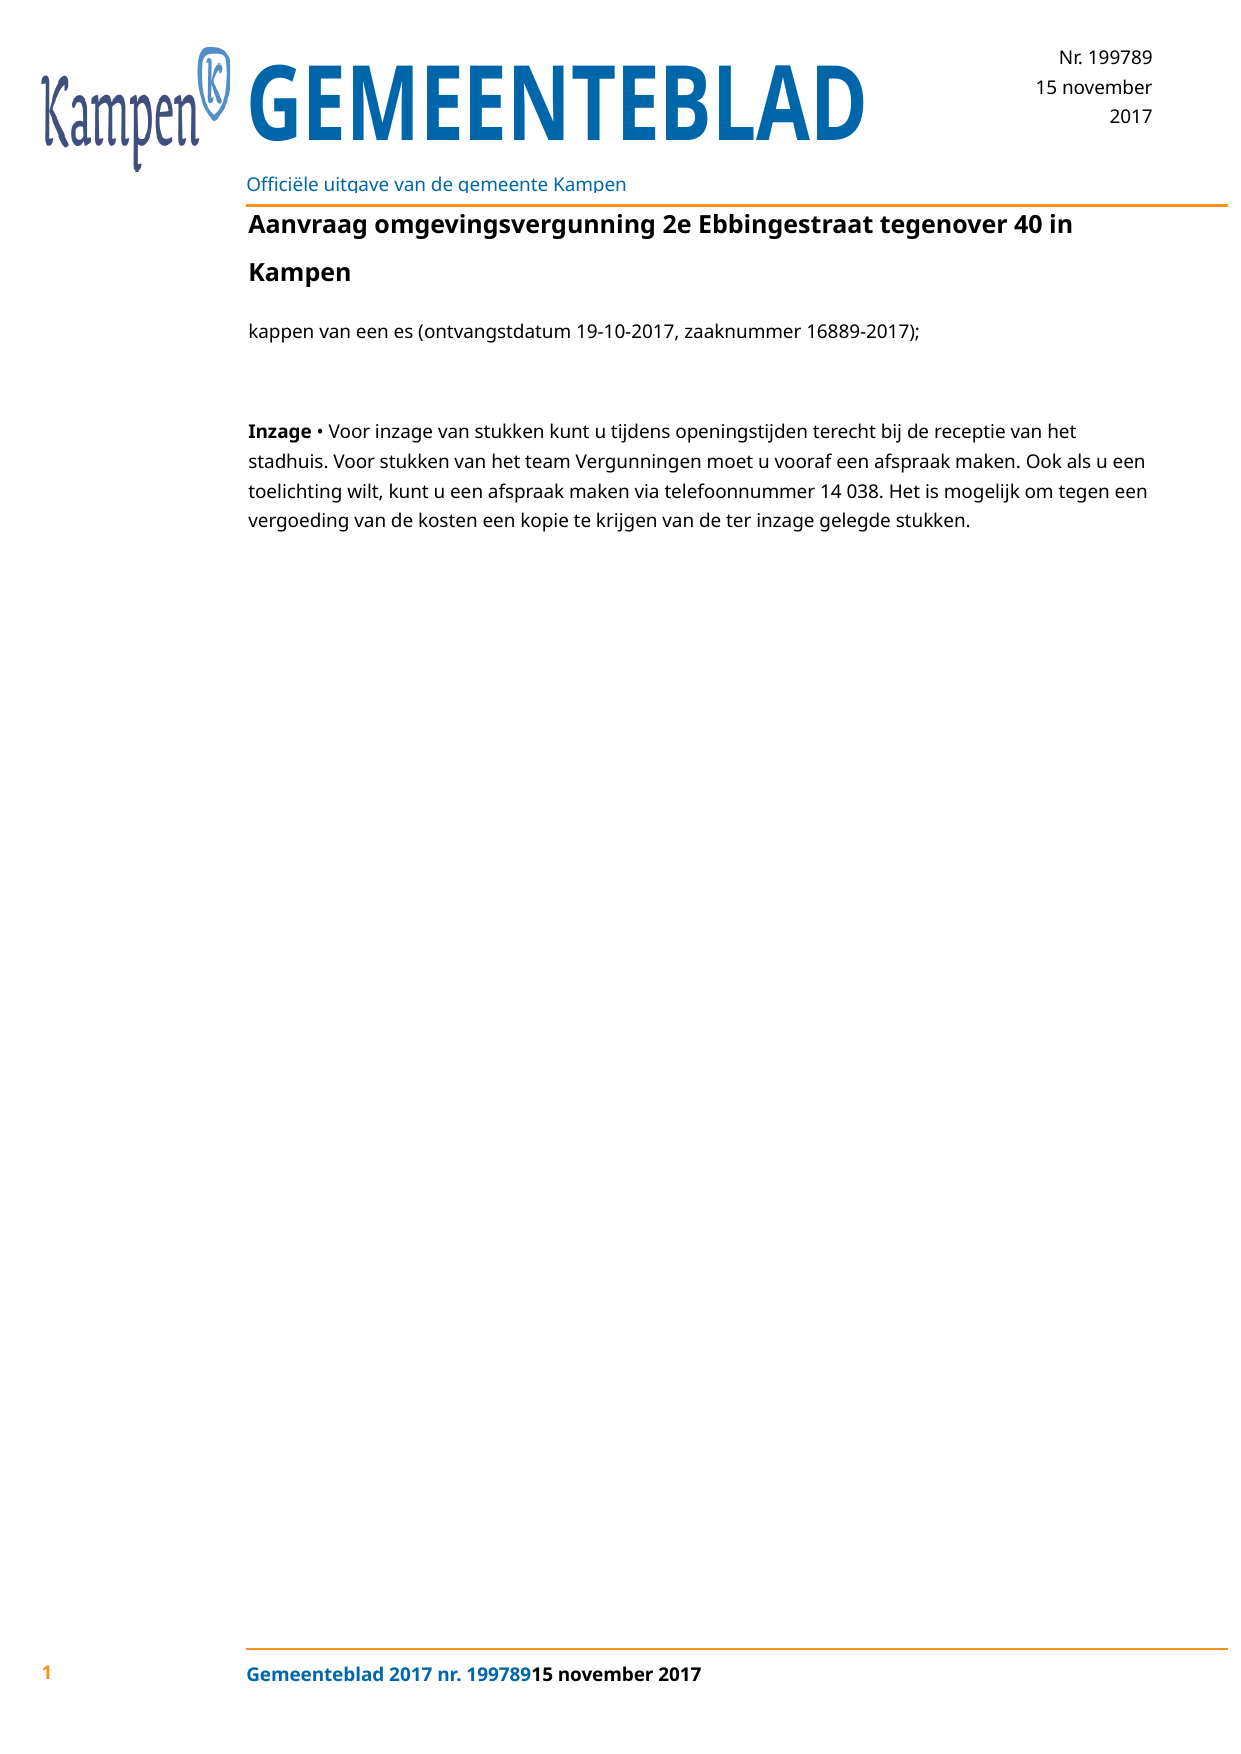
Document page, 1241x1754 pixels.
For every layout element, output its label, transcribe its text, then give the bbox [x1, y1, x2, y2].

text Aanvraag omgevingsvergunning 2e Ebbingestraat tegenover 40 in Kampen [248, 207, 1152, 288]
text kappen van een es (ontvangstdatum 19-10-2017, zaaknummer 16889-2017); [248, 318, 1152, 344]
picture [41, 47, 231, 172]
text Inzage • Voor inzage van stukken kunt u tijdens openingstijden terecht bij de receptie van het stadhuis. Voor stukken van het team Vergunningen moet u vooraf een afspraak maken. Ook als u een toelichting wilt, kunt u een afspraak maken via telefoonnummer 14 038. Het is mogelijk om tegen een vergoeding van de kosten een kopie te krijgen van de ter inzage gelegde stukken. [248, 419, 1152, 533]
